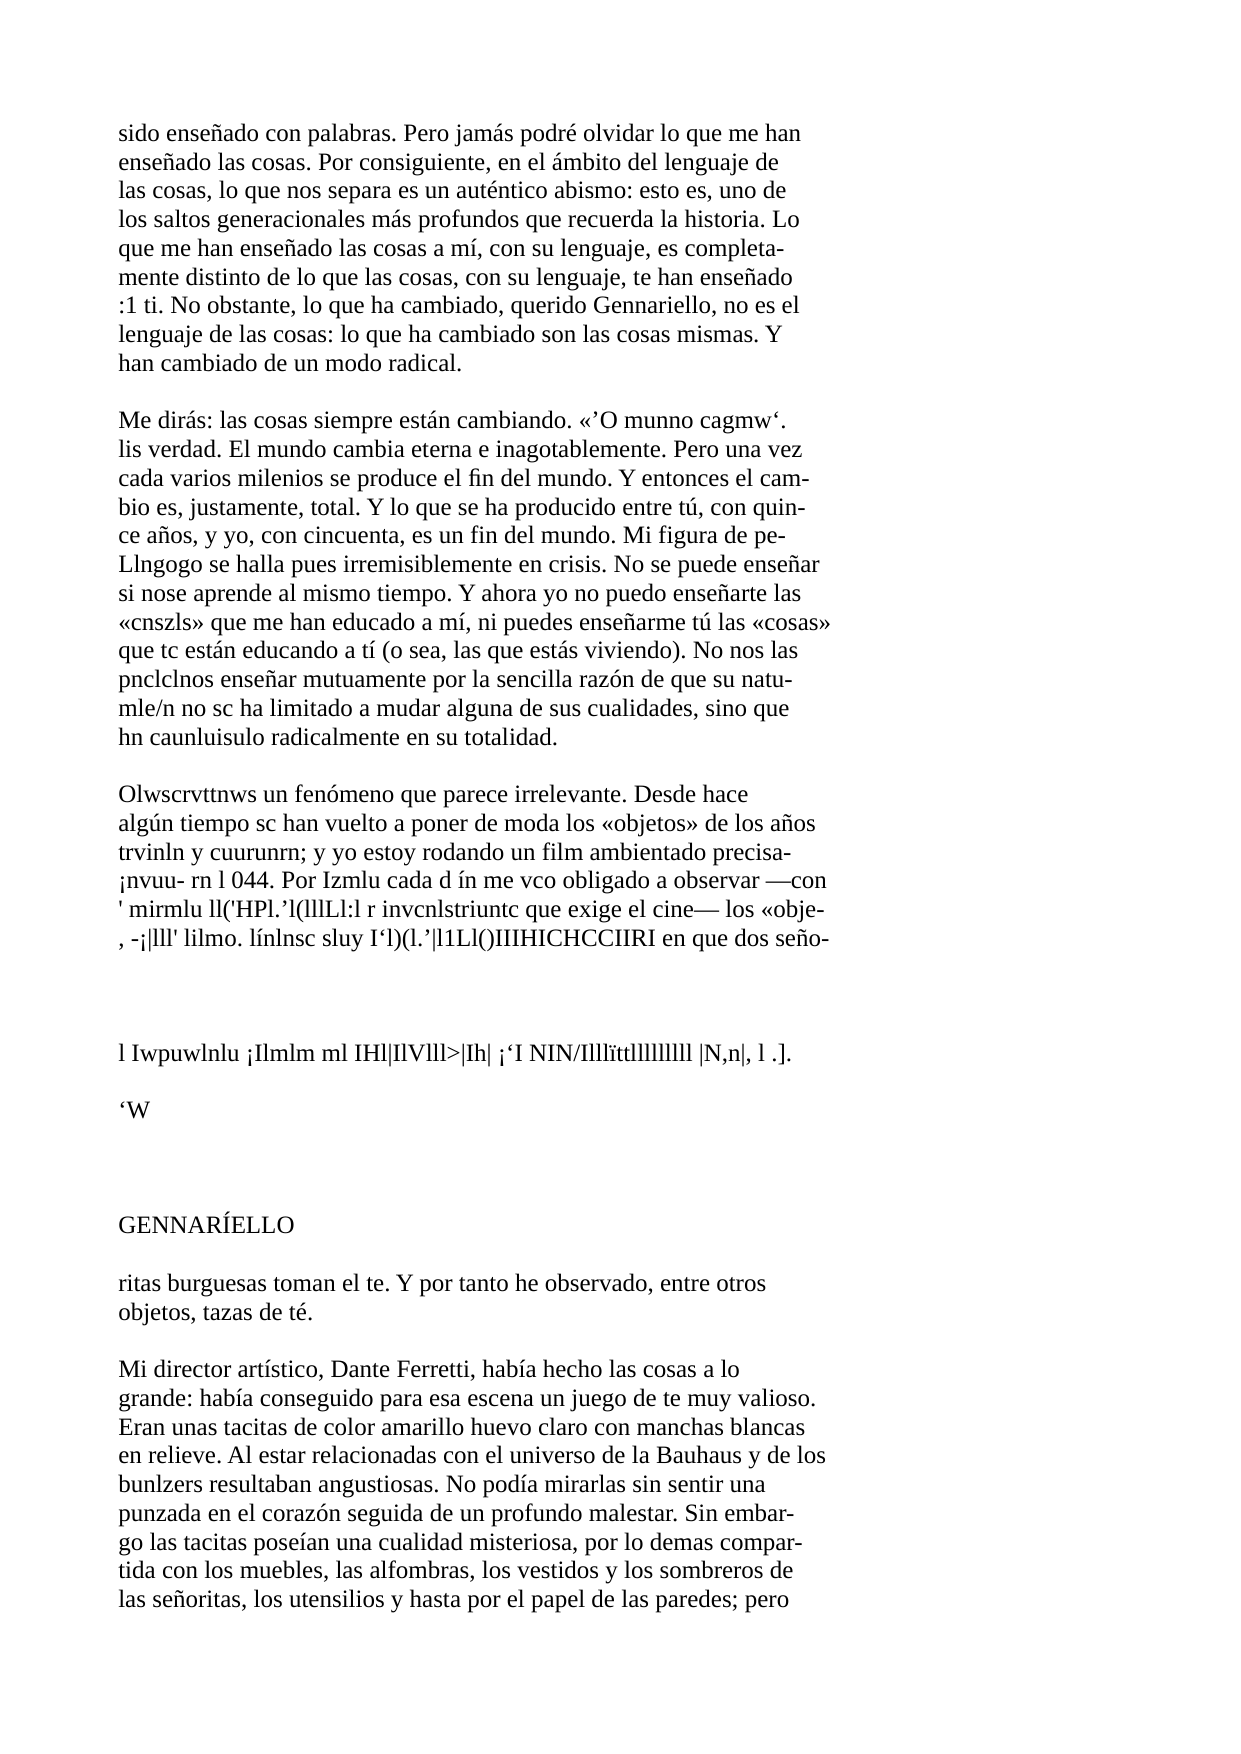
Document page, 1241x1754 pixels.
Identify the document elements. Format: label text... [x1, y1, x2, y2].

text sido enseñado con palabras. Pero jamás podré olvidar lo que me han [118, 118, 1122, 147]
text l Iwpuwlnlu ¡Ilmlm ml IHl|IlVlll>|Ih| ¡‘I NIN/Illlïttlllllllll |N,n|, l .]. [118, 1038, 1122, 1067]
text tida con los muebles, las alfombras, los vestidos y los sombreros de [118, 1556, 1122, 1584]
text lis verdad. El mundo cambia eterna e inagotablemente. Pero una vez [118, 434, 1122, 463]
text las señoritas, los utensilios y hasta por el papel de las paredes; pero [118, 1584, 1122, 1613]
text lenguaje de las cosas: lo que ha cambiado son las cosas mismas. Y [118, 319, 1122, 348]
text ' mirmlu ll('HPl.’l(lllLl:l r invcnlstriuntc que exige el cine— los «obje- [118, 894, 1122, 923]
text mle/n no sc ha limitado a mudar alguna de sus cualidades, sino que [118, 693, 1122, 722]
text ritas burguesas toman el te. Y por tanto he observado, entre otros [118, 1268, 1122, 1297]
text enseñado las cosas. Por consiguiente, en el ámbito del lenguaje de [118, 147, 1122, 176]
text Olwscrvttnws un fenómeno que parece irrelevante. Desde hace [118, 779, 1122, 808]
text si nose aprende al mismo tiempo. Y ahora yo no puedo enseñarte las [118, 578, 1122, 607]
text Me dirás: las cosas siempre están cambiando. «’O munno cagmw‘. [118, 406, 1122, 434]
text los saltos generacionales más profundos que recuerda la historia. Lo [118, 204, 1122, 233]
text cada varios milenios se produce el ﬁn del mundo. Y entonces el cam- [118, 463, 1122, 492]
text bunlzers resultaban angustiosas. No podía mirarlas sin sentir una [118, 1469, 1122, 1498]
text «cnszls» que me han educado a mí, ni puedes enseñarme tú las «cosas» [118, 607, 1122, 636]
text mente distinto de lo que las cosas, con su lenguaje, te han enseñado [118, 262, 1122, 291]
text que me han enseñado las cosas a mí, con su lenguaje, es completa- [118, 233, 1122, 262]
text punzada en el corazón seguida de un profundo malestar. Sin embar- [118, 1498, 1122, 1527]
text , -¡|lll' lilmo. línlnsc sluy I‘l)(l.’|l1Ll()IIIHICHCCIIRI en que dos seño- [118, 923, 1122, 952]
text grande: había conseguido para esa escena un juego de te muy valioso. [118, 1383, 1122, 1412]
text algún tiempo sc han vuelto a poner de moda los «objetos» de los años [118, 808, 1122, 837]
text que tc están educando a tí (o sea, las que estás viviendo). No nos las [118, 636, 1122, 664]
text ‘W [118, 1096, 1122, 1124]
text han cambiado de un modo radical. [118, 348, 1122, 377]
text hn caunluisulo radicalmente en su totalidad. [118, 722, 1122, 751]
text Mi director artístico, Dante Ferretti, había hecho las cosas a lo [118, 1354, 1122, 1383]
text en relieve. Al estar relacionadas con el universo de la Bauhaus y de los [118, 1441, 1122, 1469]
text objetos, tazas de té. [118, 1297, 1122, 1326]
text :1 ti. No obstante, lo que ha cambiado, querido Gennariello, no es el [118, 291, 1122, 319]
text ¡nvuu- rn l 044. Por Izmlu cada d ín me vco obligado a observar —con [118, 866, 1122, 894]
text las cosas, lo que nos separa es un auténtico abismo: esto es, uno de [118, 176, 1122, 204]
text trvinln y cuurunrn; y yo estoy rodando un film ambientado precisa- [118, 837, 1122, 866]
text GENNARÍELLO [118, 1211, 1122, 1239]
text ce años, y yo, con cincuenta, es un fin del mundo. Mi figura de pe- [118, 521, 1122, 549]
text bio es, justamente, total. Y lo que se ha producido entre tú, con quin- [118, 492, 1122, 521]
text Llngogo se halla pues irremisiblemente en crisis. No se puede enseñar [118, 549, 1122, 578]
text Eran unas tacitas de color amarillo huevo claro con manchas blancas [118, 1412, 1122, 1441]
text pnclclnos enseñar mutuamente por la sencilla razón de que su natu- [118, 664, 1122, 693]
text go las tacitas poseían una cualidad misteriosa, por lo demas compar- [118, 1527, 1122, 1556]
